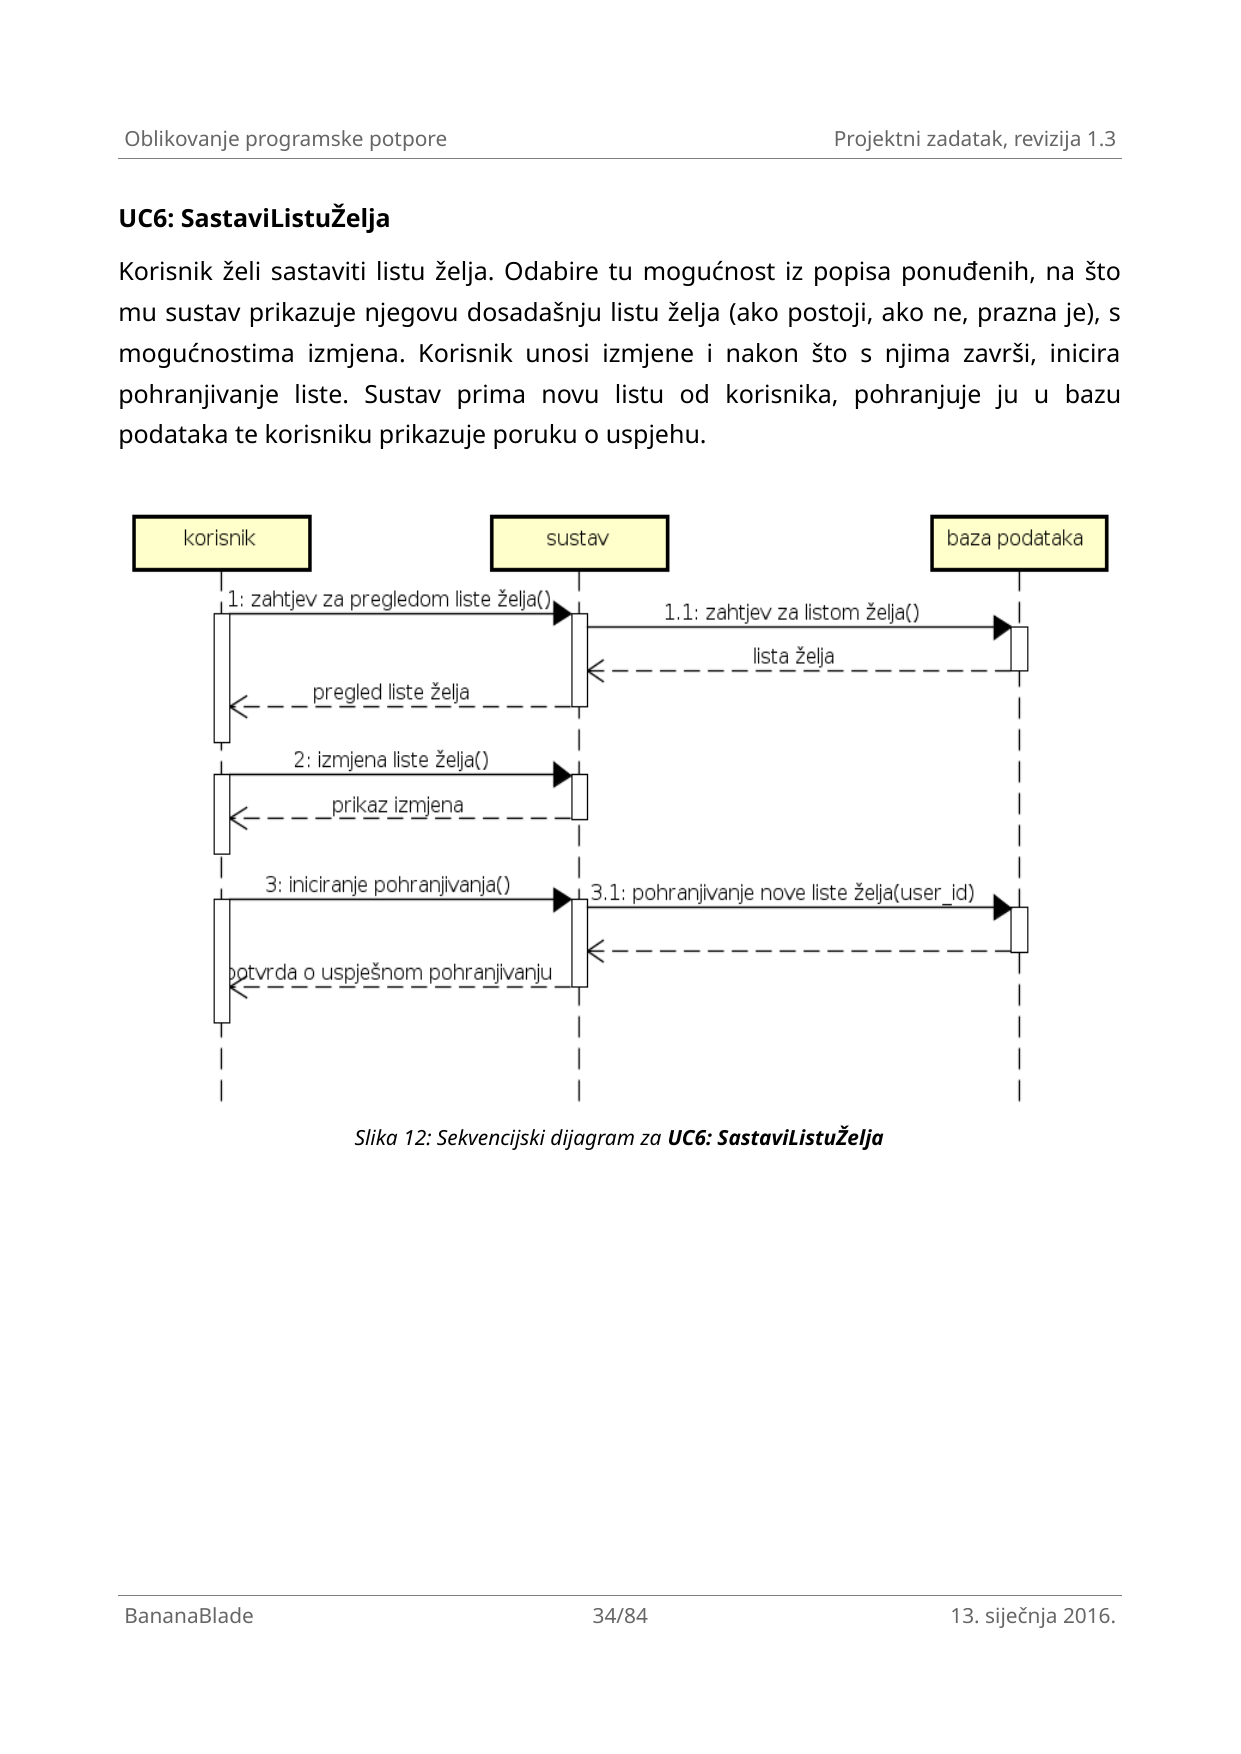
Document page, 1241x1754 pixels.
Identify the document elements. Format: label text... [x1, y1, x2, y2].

text Korisnik želi sastaviti listu želja. Odabire tu mogućnost iz popisa ponuđenih, na što mu sustav prikazuje njegovu dosadašnju listu želja (ako postoji, ako ne, prazna je), s mogućnostima izmjena. Korisnik unosi izmjene i nakon što s njima završi, inicira pohranjivanje liste. Sustav prima novu listu od korisnika, pohranjuje ju u bazu podataka te korisniku prikazuje poruku o uspjehu. [118, 254, 1122, 451]
subtitle UC6: SastaviListuŽelja [118, 201, 1122, 234]
picture [118, 500, 1123, 1118]
text Slika 12: Sekvencijski dijagram za UC6: SastaviListuŽelja [118, 1118, 1122, 1151]
